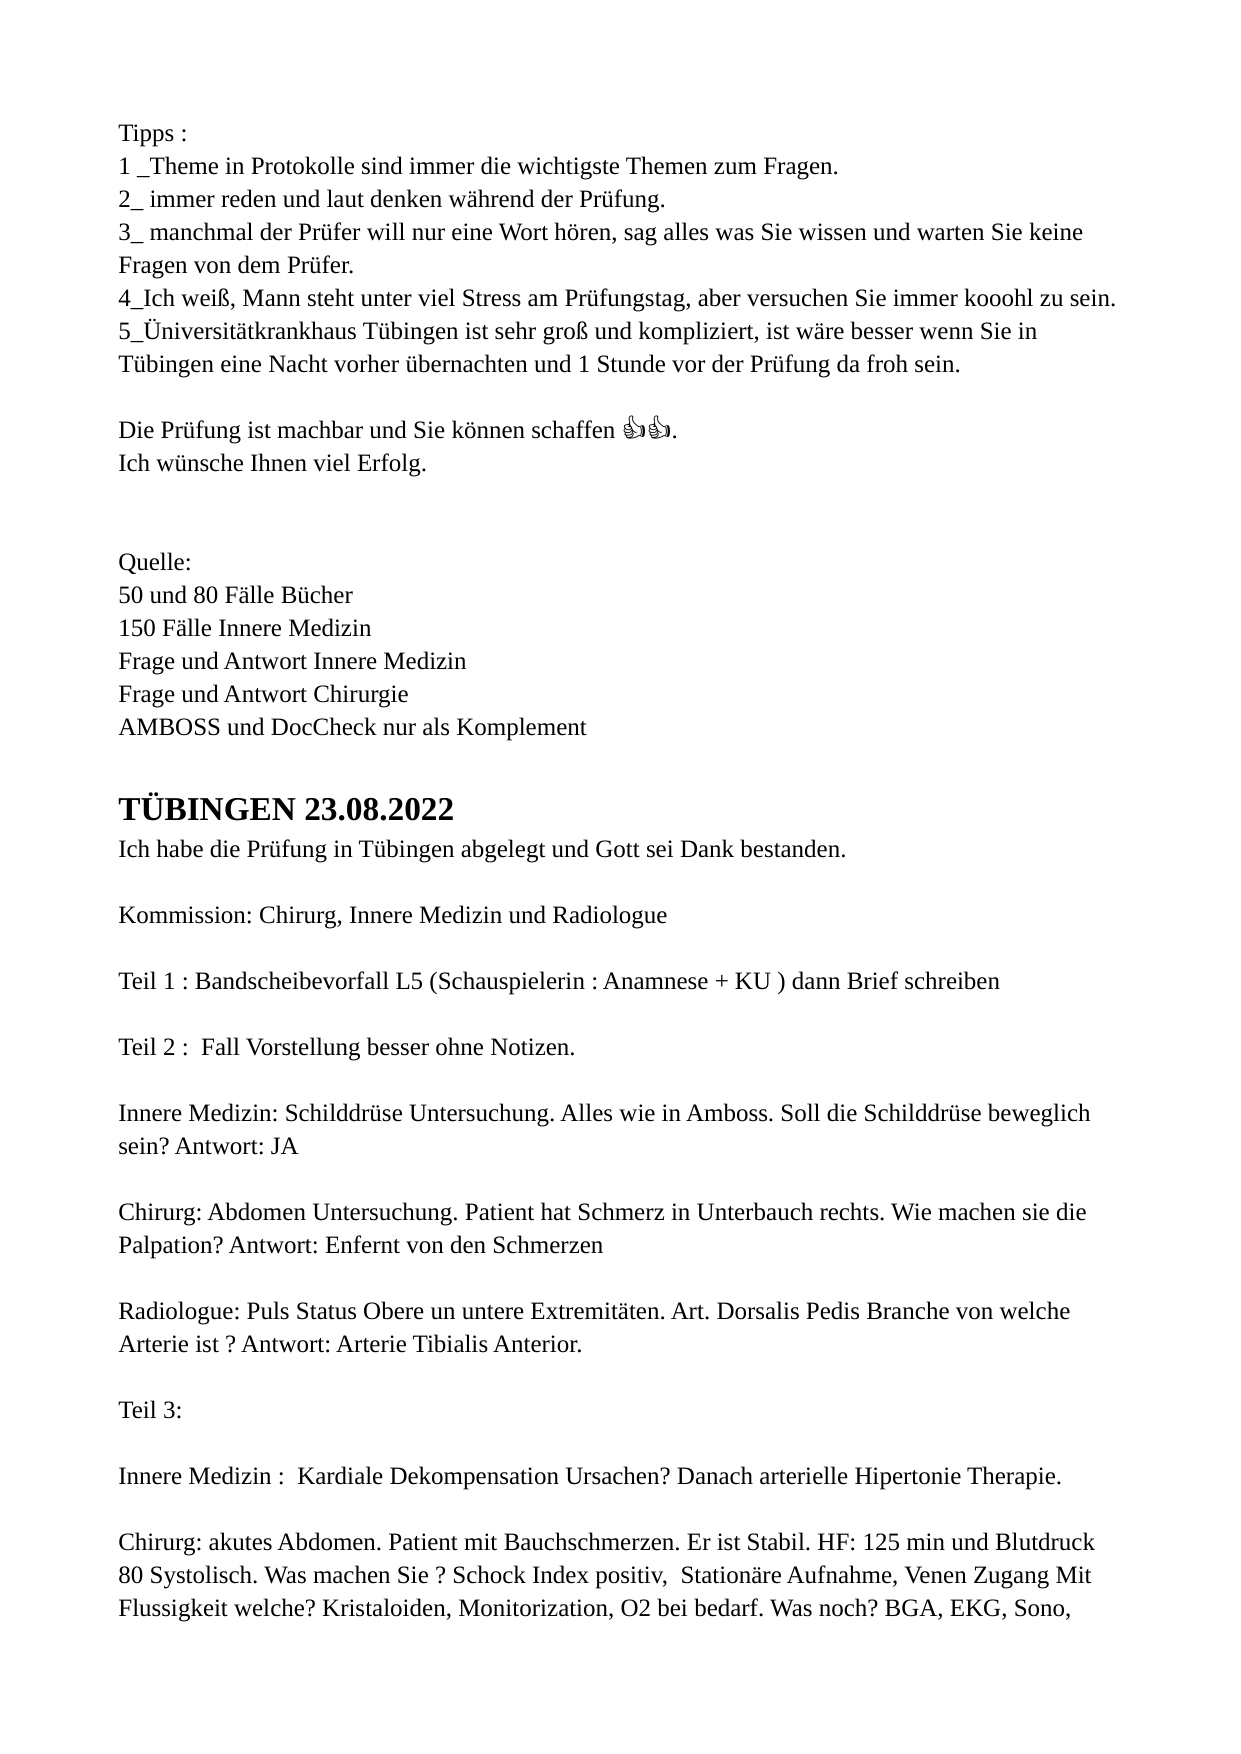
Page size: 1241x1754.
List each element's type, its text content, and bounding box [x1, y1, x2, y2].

text AMBOSS und DocCheck nur als Komplement [118, 712, 1122, 741]
text 1 _Theme in Protokolle sind immer die wichtigste Themen zum Fragen. [118, 151, 1122, 180]
text 3_ manchmal der Prüfer will nur eine Wort hören, sag alles was Sie wissen und warten Sie keine Fragen von dem Prüfer. [118, 217, 1122, 279]
text Kommission: Chirurg, Innere Medizin und Radiologue [118, 900, 1122, 928]
text Ich habe die Prüfung in Tübingen abgelegt und Gott sei Dank bestanden. [118, 834, 1122, 862]
text TÜBINGEN 23.08.2022 [118, 789, 1122, 828]
text Innere Medizin: Schilddrüse Untersuchung. Alles wie in Amboss. Soll die Schilddrüse beweglich sein? Antwort: JA [118, 1098, 1122, 1159]
text Die Prüfung ist machbar und Sie können schaffen 👍👍💪💪. [118, 415, 1122, 444]
text 2_ immer reden und laut denken während der Prüfung. [118, 184, 1122, 213]
text Frage und Antwort Innere Medizin [118, 646, 1122, 675]
text 5_Üniversitätkrankhaus Tübingen ist sehr groß und kompliziert, ist wäre besser wenn Sie in Tübingen eine Nacht vorher übernachten und 1 Stunde vor der Prüfung da froh sein. [118, 316, 1122, 378]
text Ich wünsche Ihnen viel Erfolg. [118, 448, 1122, 477]
text Innere Medizin : Kardiale Dekompensation Ursachen? Danach arterielle Hipertonie Therapie. [118, 1461, 1122, 1490]
text Radiologue: Puls Status Obere un untere Extremitäten. Art. Dorsalis Pedis Branche von welche Arterie ist ? Antwort: Arterie Tibialis Anterior. [118, 1296, 1122, 1358]
text Teil 1 : Bandscheibevorfall L5 (Schauspielerin : Anamnese + KU ) dann Brief schreiben [118, 966, 1122, 994]
text 50 und 80 Fälle Bücher [118, 580, 1122, 609]
text Quelle: [118, 547, 1122, 576]
text Teil 2 : Fall Vorstellung besser ohne Notizen. [118, 1032, 1122, 1061]
text 4_Ich weiß, Mann steht unter viel Stress am Prüfungstag, aber versuchen Sie immer kooohl zu sein. [118, 283, 1122, 312]
text Teil 3: [118, 1395, 1122, 1424]
text Chirurg: akutes Abdomen. Patient mit Bauchschmerzen. Er ist Stabil. HF: 125 min und Blutdruck 80 Systolisch. Was machen Sie ? Schock Index positiv, Stationäre Aufnahme, Venen Zugang Mit Flussigkeit welche? Kristaloiden, Monitorization, O2 bei bedarf. Was noch? BGA, EKG, Sono, [118, 1527, 1122, 1622]
text Frage und Antwort Chirurgie [118, 679, 1122, 708]
text Tipps : [118, 118, 1122, 147]
text 150 Fälle Innere Medizin [118, 613, 1122, 642]
text Chirurg: Abdomen Untersuchung. Patient hat Schmerz in Unterbauch rechts. Wie machen sie die Palpation? Antwort: Enfernt von den Schmerzen [118, 1197, 1122, 1259]
